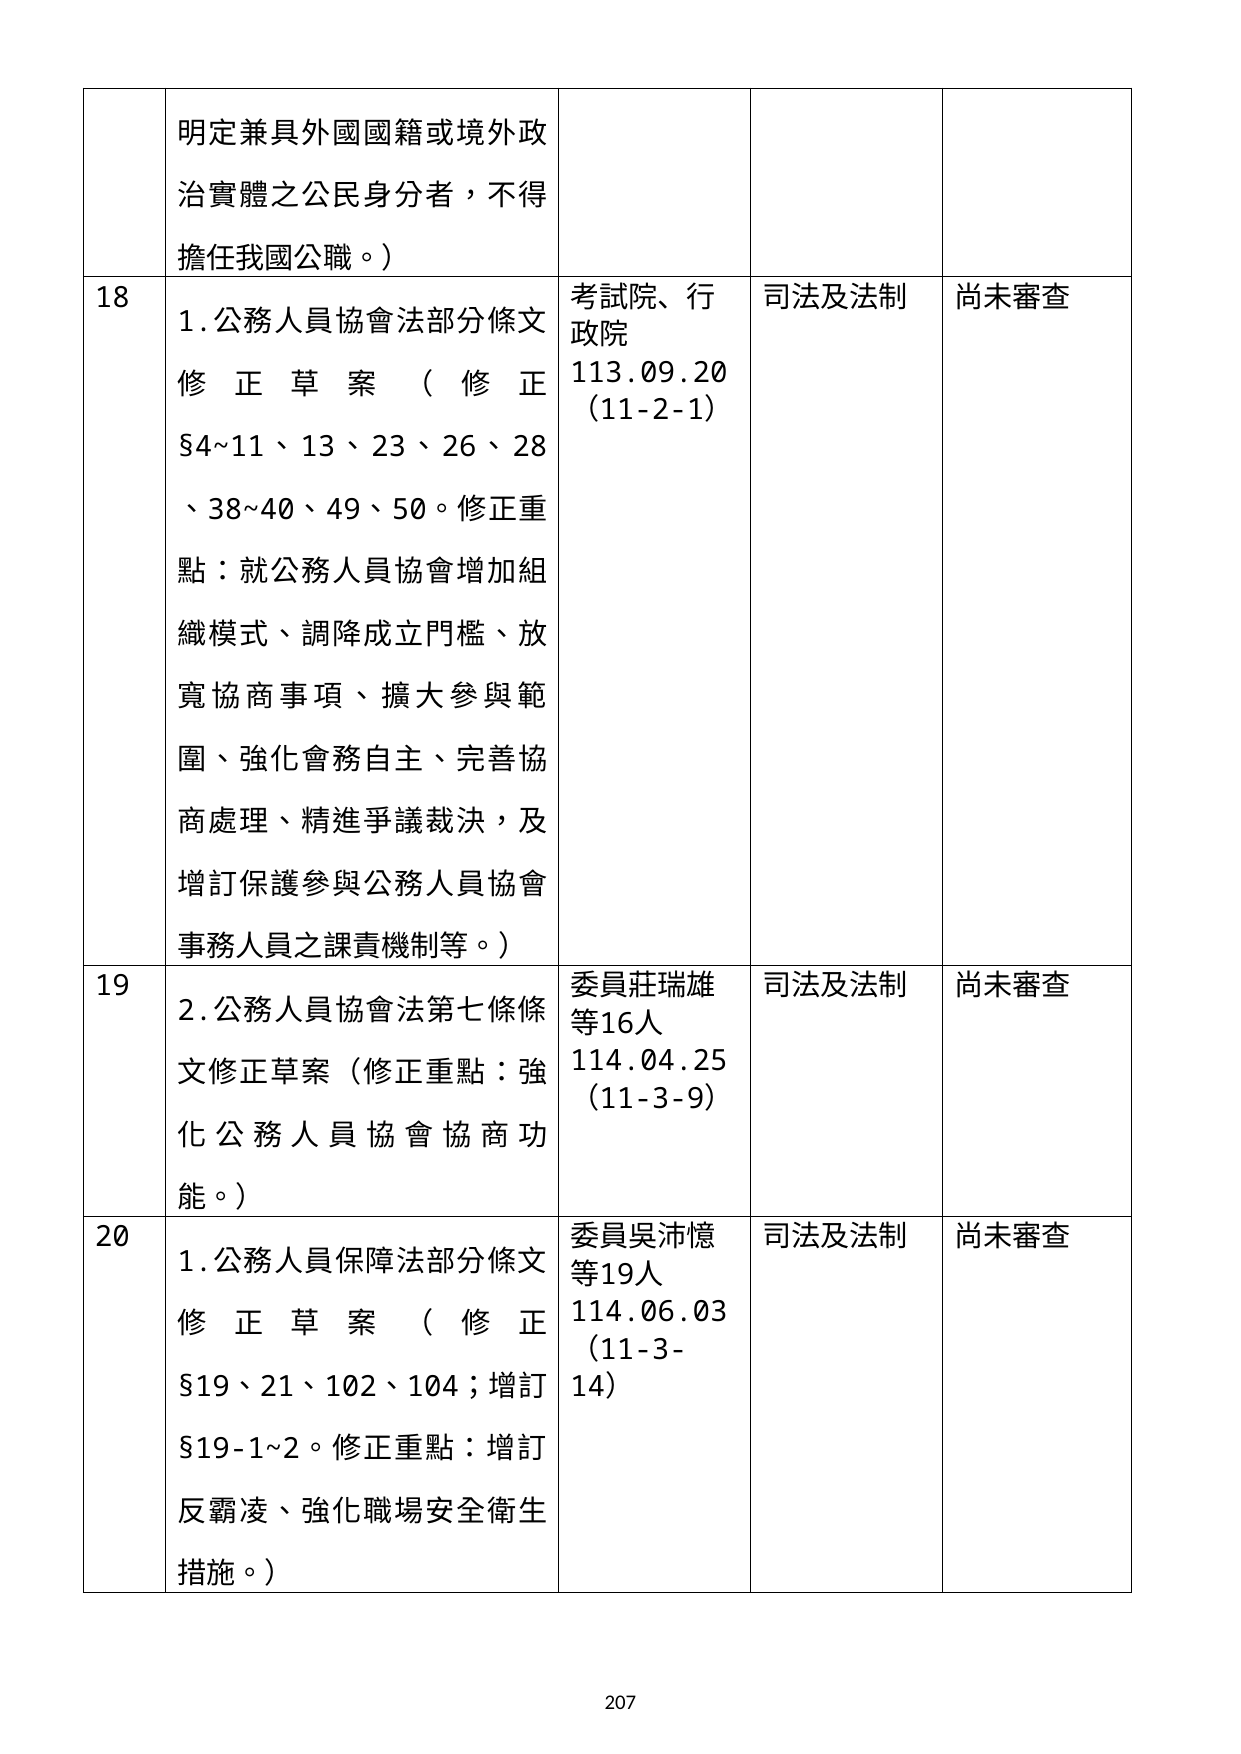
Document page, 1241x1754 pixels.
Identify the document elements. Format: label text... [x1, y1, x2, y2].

table_cell [943, 89, 1131, 276]
table_cell [751, 89, 942, 276]
table_cell 司法及法制 [751, 966, 942, 1216]
table_cell 委員吳沛憶 等19人 114.06.03 （11-3-14） [559, 1217, 750, 1592]
table_cell 尚未審查 [943, 277, 1131, 965]
table_cell 明定兼具外國國籍或境外政治實體之公民身分者，不得擔任我國公職。） [166, 89, 558, 276]
table_cell [84, 89, 165, 276]
table_cell 尚未審查 [943, 966, 1131, 1216]
table_cell 1.公務人員協會法部分條文修正草案（修正§4~11、13、23、26、28、38~40、49、50。修正重點：就公務人員協會增加組織模式、調降成立門檻、放寬協商事項、擴大參與範圍、強化會務自主、完善協商處理、精進爭議裁決，及增訂保護參與公務人員協會事務人員之課責機制等。） [166, 277, 558, 965]
table_cell 委員莊瑞雄 等16人 114.04.25 （11-3-9） [559, 966, 750, 1216]
table_cell 2.公務人員協會法第七條條文修正草案（修正重點：強化公務人員協會協商功能。） [166, 966, 558, 1216]
table_cell 考試院、行政院 113.09.20 （11-2-1） [559, 277, 750, 965]
table_cell 1.公務人員保障法部分條文修正草案（修正§19、21、102、104；增訂§19-1~2。修正重點：增訂反霸凌、強化職場安全衛生措施。） [166, 1217, 558, 1592]
table_cell 尚未審查 [943, 1217, 1131, 1592]
table_cell 19 [84, 966, 165, 1216]
table_cell 司法及法制 [751, 277, 942, 965]
table_cell [559, 89, 750, 276]
table_cell 20 [84, 1217, 165, 1592]
table_cell 司法及法制 [751, 1217, 942, 1592]
table_cell 18 [84, 277, 165, 965]
